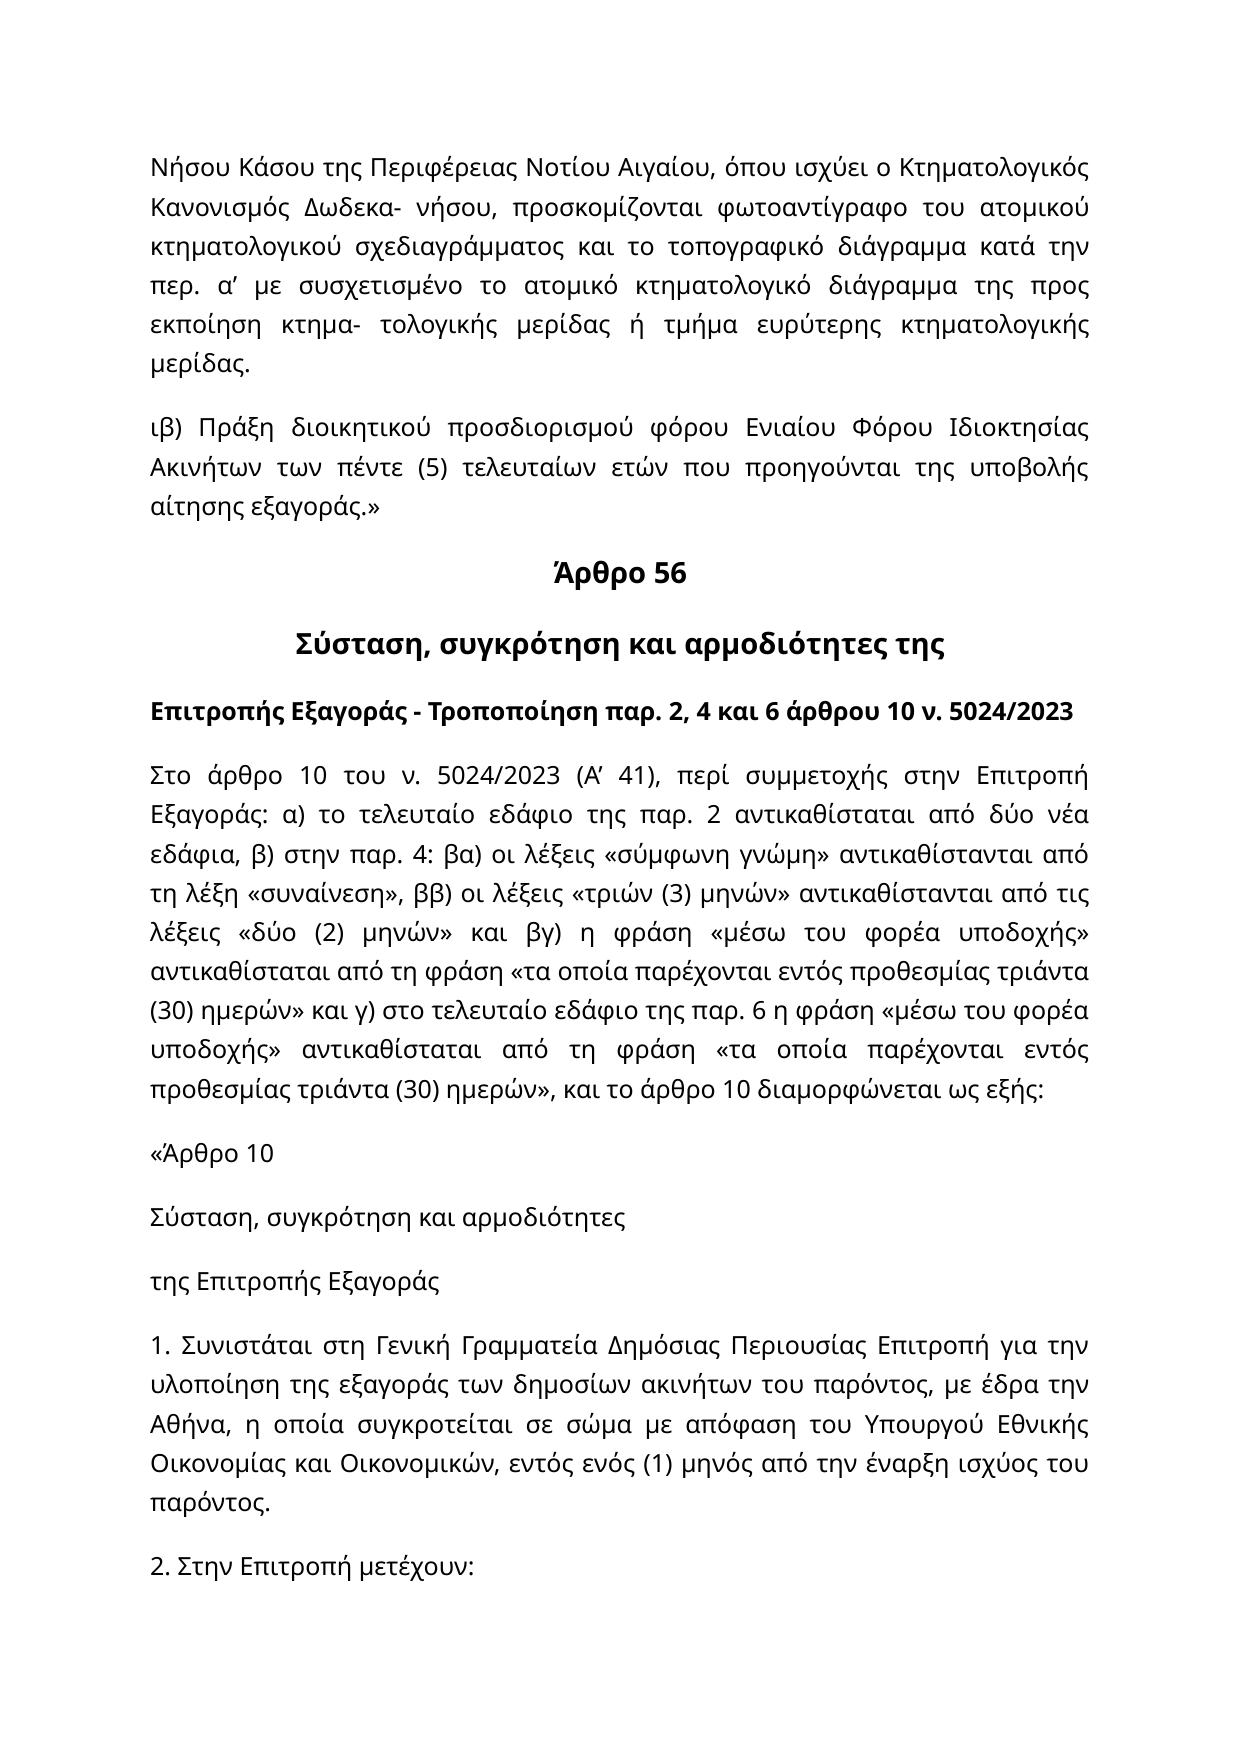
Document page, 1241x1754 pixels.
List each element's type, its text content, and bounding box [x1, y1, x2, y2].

text Νήσου Κάσου της Περιφέρειας Νοτίου Αιγαίου, όπου ισχύει ο Κτηματολογικός Κανονισμός Δωδεκα- νήσου, προσκομίζονται φωτοαντίγραφο του ατομικού κτηματολογικού σχεδιαγράμματος και το τοπογραφικό διάγραμμα κατά την περ. α’ με συσχετισμένο το ατομικό κτηματολογικό διάγραμμα της προς εκποίηση κτημα- τολογικής μερίδας ή τμήμα ευρύτερης κτηματολογικής μερίδας. [150, 150, 1090, 380]
text της Επιτροπής Εξαγοράς [150, 1264, 1090, 1298]
text 1. Συνιστάται στη Γενική Γραμματεία Δημόσιας Περιουσίας Επιτροπή για την υλοποίηση της εξαγοράς των δημοσίων ακινήτων του παρόντος, με έδρα την Αθήνα, η οποία συγκροτείται σε σώμα με απόφαση του Υπουργού Εθνικής Οικονομίας και Οικονομικών, εντός ενός (1) μηνός από την έναρξη ισχύος του παρόντος. [150, 1328, 1090, 1519]
text Επιτροπής Εξαγοράς - Τροποποίηση παρ. 2, 4 και 6 άρθρου 10 ν. 5024/2023 [150, 694, 1090, 728]
text «Άρθρο 10 [150, 1135, 1090, 1169]
text Σύσταση, συγκρότηση και αρμοδιότητες [150, 1199, 1090, 1234]
subtitle Άρθρο 56 [150, 552, 1090, 592]
text 2. Στην Επιτροπή μετέχουν: [150, 1549, 1090, 1583]
text ιβ) Πράξη διοικητικού προσδιορισμού φόρου Ενιαίου Φόρου Ιδιοκτησίας Ακινήτων των πέντε (5) τελευταίων ετών που προηγούνται της υποβολής αίτησης εξαγοράς.» [150, 410, 1090, 522]
subtitle Σύσταση, συγκρότηση και αρμοδιότητες της [150, 623, 1090, 663]
text Στο άρθρο 10 του ν. 5024/2023 (Α’ 41), περί συμμετοχής στην Επιτροπή Εξαγοράς: α) το τελευταίο εδάφιο της παρ. 2 αντικαθίσταται από δύο νέα εδάφια, β) στην παρ. 4: βα) οι λέξεις «σύμφωνη γνώμη» αντικαθίστανται από τη λέξη «συναίνεση», ββ) οι λέξεις «τριών (3) μηνών» αντικαθίστανται από τις λέξεις «δύο (2) μηνών» και βγ) η φράση «μέσω του φορέα υποδοχής» αντικαθίσταται από τη φράση «τα οποία παρέχονται εντός προθεσμίας τριάντα (30) ημερών» και γ) στο τελευταίο εδάφιο της παρ. 6 η φράση «μέσω του φορέα υποδοχής» αντικαθίσταται από τη φράση «τα οποία παρέχονται εντός προθεσμίας τριάντα (30) ημερών», και το άρθρο 10 διαμορφώνεται ως εξής: [150, 758, 1090, 1105]
